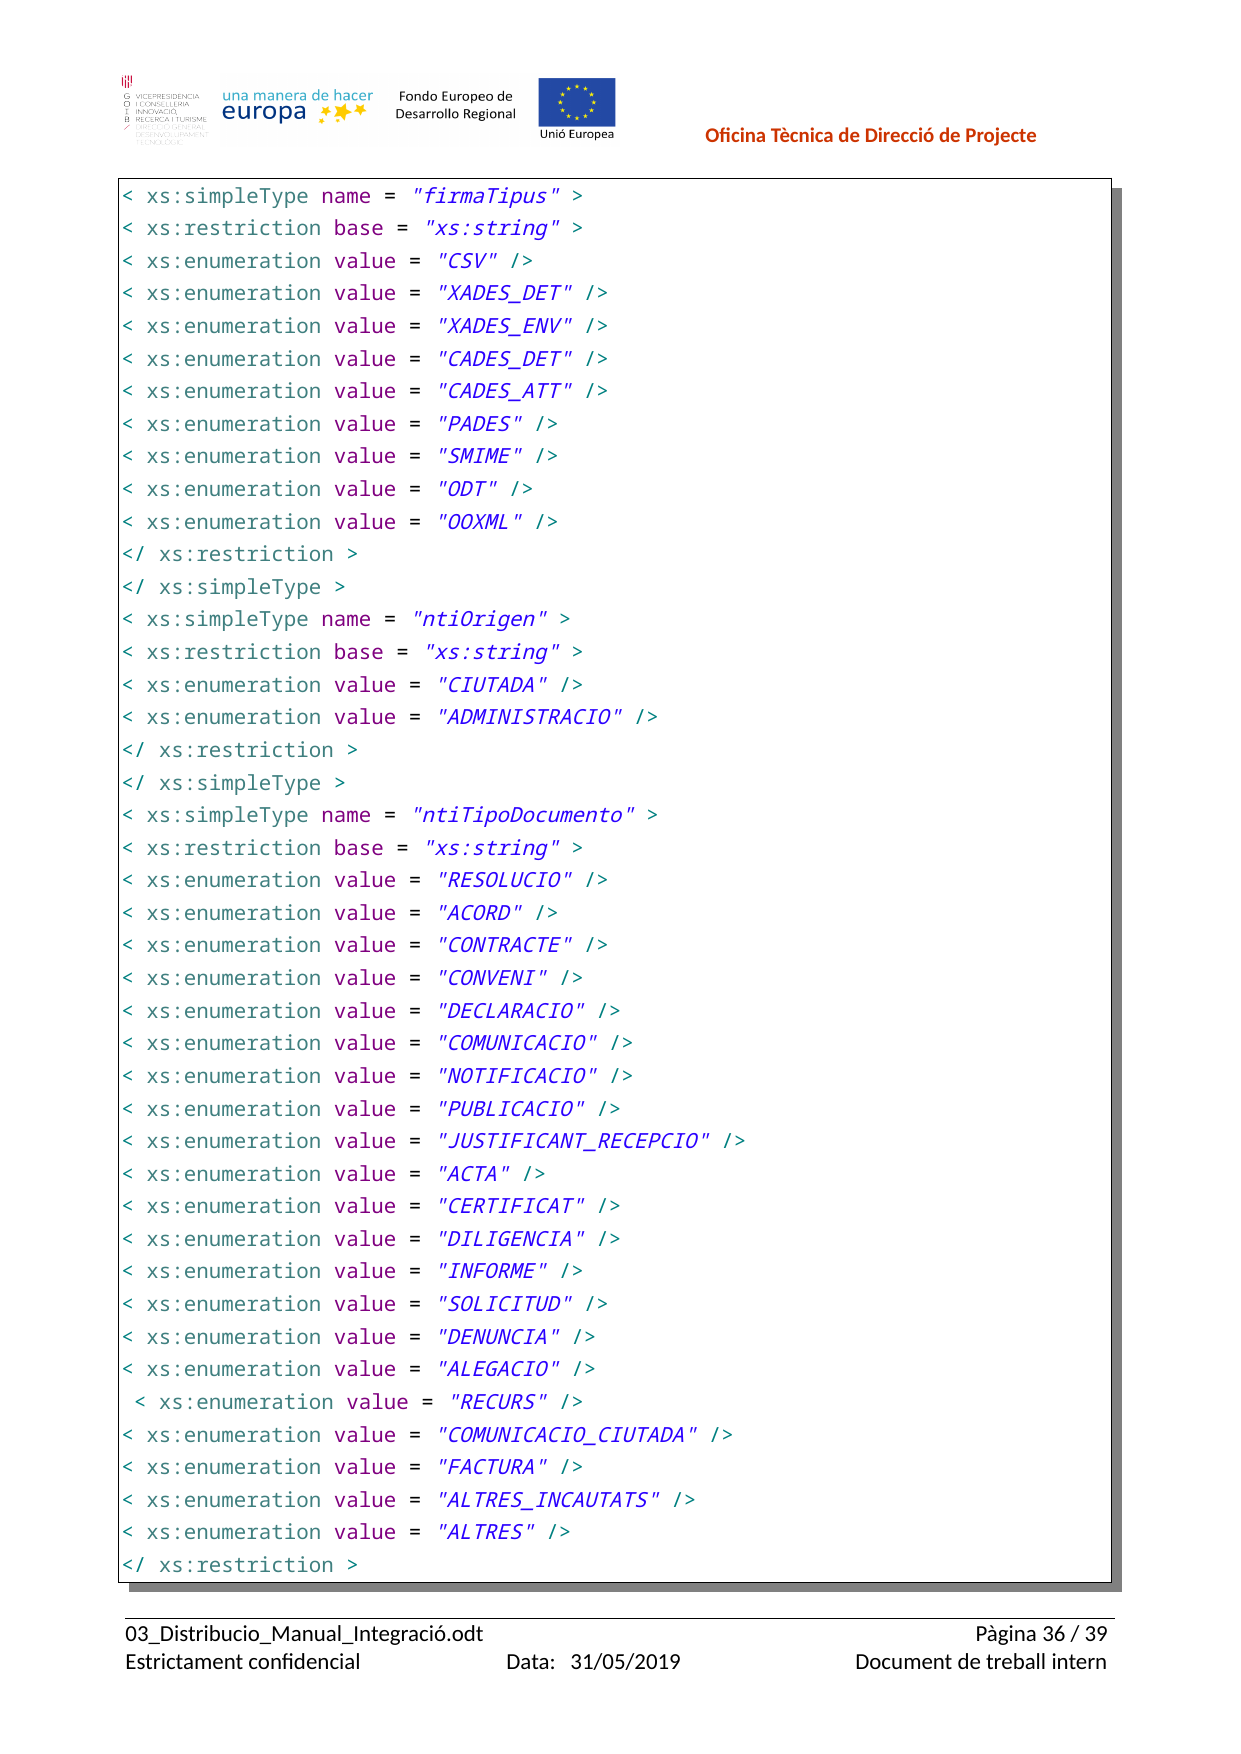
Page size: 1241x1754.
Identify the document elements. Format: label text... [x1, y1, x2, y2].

text </ xs:simpleType > [119, 764, 1111, 796]
text </ xs:restriction > [119, 536, 1111, 568]
text </ xs:simpleType > [119, 569, 1111, 600]
text < xs:enumeration value = "SMIME" /> [119, 438, 1111, 470]
text < xs:enumeration value = "RECURS" /> [119, 1384, 1111, 1416]
text < xs:simpleType name = "ntiTipoDocumento" > [119, 797, 1111, 829]
text < xs:enumeration value = "OOXML" /> [119, 504, 1111, 535]
text < xs:enumeration value = "CSV" /> [119, 243, 1111, 274]
text < xs:enumeration value = "XADES_ENV" /> [119, 308, 1111, 339]
text < xs:enumeration value = "ALEGACIO" /> [119, 1351, 1111, 1383]
text < xs:enumeration value = "CERTIFICAT" /> [119, 1188, 1111, 1220]
text < xs:enumeration value = "PADES" /> [119, 406, 1111, 437]
text < xs:enumeration value = "CONVENI" /> [119, 960, 1111, 992]
text < xs:enumeration value = "ODT" /> [119, 471, 1111, 503]
text < xs:enumeration value = "JUSTIFICANT_RECEPCIO" /> [119, 1123, 1111, 1155]
text < xs:enumeration value = "DILIGENCIA" /> [119, 1221, 1111, 1252]
text < xs:simpleType name = "ntiOrigen" > [119, 602, 1111, 633]
text < xs:enumeration value = "SOLICITUD" /> [119, 1286, 1111, 1318]
text < xs:enumeration value = "COMUNICACIO" /> [119, 1025, 1111, 1057]
text < xs:enumeration value = "DENUNCIA" /> [119, 1319, 1111, 1350]
text < xs:enumeration value = "XADES_DET" /> [119, 276, 1111, 307]
text < xs:enumeration value = "DECLARACIO" /> [119, 993, 1111, 1024]
text < xs:enumeration value = "CADES_ATT" /> [119, 373, 1111, 405]
text < xs:enumeration value = "ALTRES" /> [119, 1514, 1111, 1546]
text </ xs:restriction > [119, 732, 1111, 763]
text < xs:enumeration value = "ACTA" /> [119, 1156, 1111, 1187]
text < xs:enumeration value = "CADES_DET" /> [119, 341, 1111, 372]
text < xs:enumeration value = "CONTRACTE" /> [119, 928, 1111, 959]
text < xs:enumeration value = "ALTRES_INCAUTATS" /> [119, 1482, 1111, 1513]
text < xs:enumeration value = "PUBLICACIO" /> [119, 1091, 1111, 1122]
picture [118, 73, 213, 147]
text </ xs:restriction > [119, 1547, 1111, 1582]
text < xs:enumeration value = "ACORD" /> [119, 895, 1111, 926]
text < xs:enumeration value = "INFORME" /> [119, 1254, 1111, 1285]
text < xs:enumeration value = "RESOLUCIO" /> [119, 862, 1111, 894]
text < xs:restriction base = "xs:string" > [119, 210, 1111, 242]
text < xs:enumeration value = "FACTURA" /> [119, 1449, 1111, 1481]
text < xs:restriction base = "xs:string" > [119, 830, 1111, 861]
text < xs:simpleType name = "firmaTipus" > [119, 179, 1111, 209]
text < xs:enumeration value = "ADMINISTRACIO" /> [119, 699, 1111, 731]
picture [219, 73, 621, 147]
text < xs:enumeration value = "NOTIFICACIO" /> [119, 1058, 1111, 1089]
text < xs:enumeration value = "COMUNICACIO_CIUTADA" /> [119, 1417, 1111, 1448]
text < xs:restriction base = "xs:string" > [119, 634, 1111, 666]
text < xs:enumeration value = "CIUTADA" /> [119, 667, 1111, 698]
